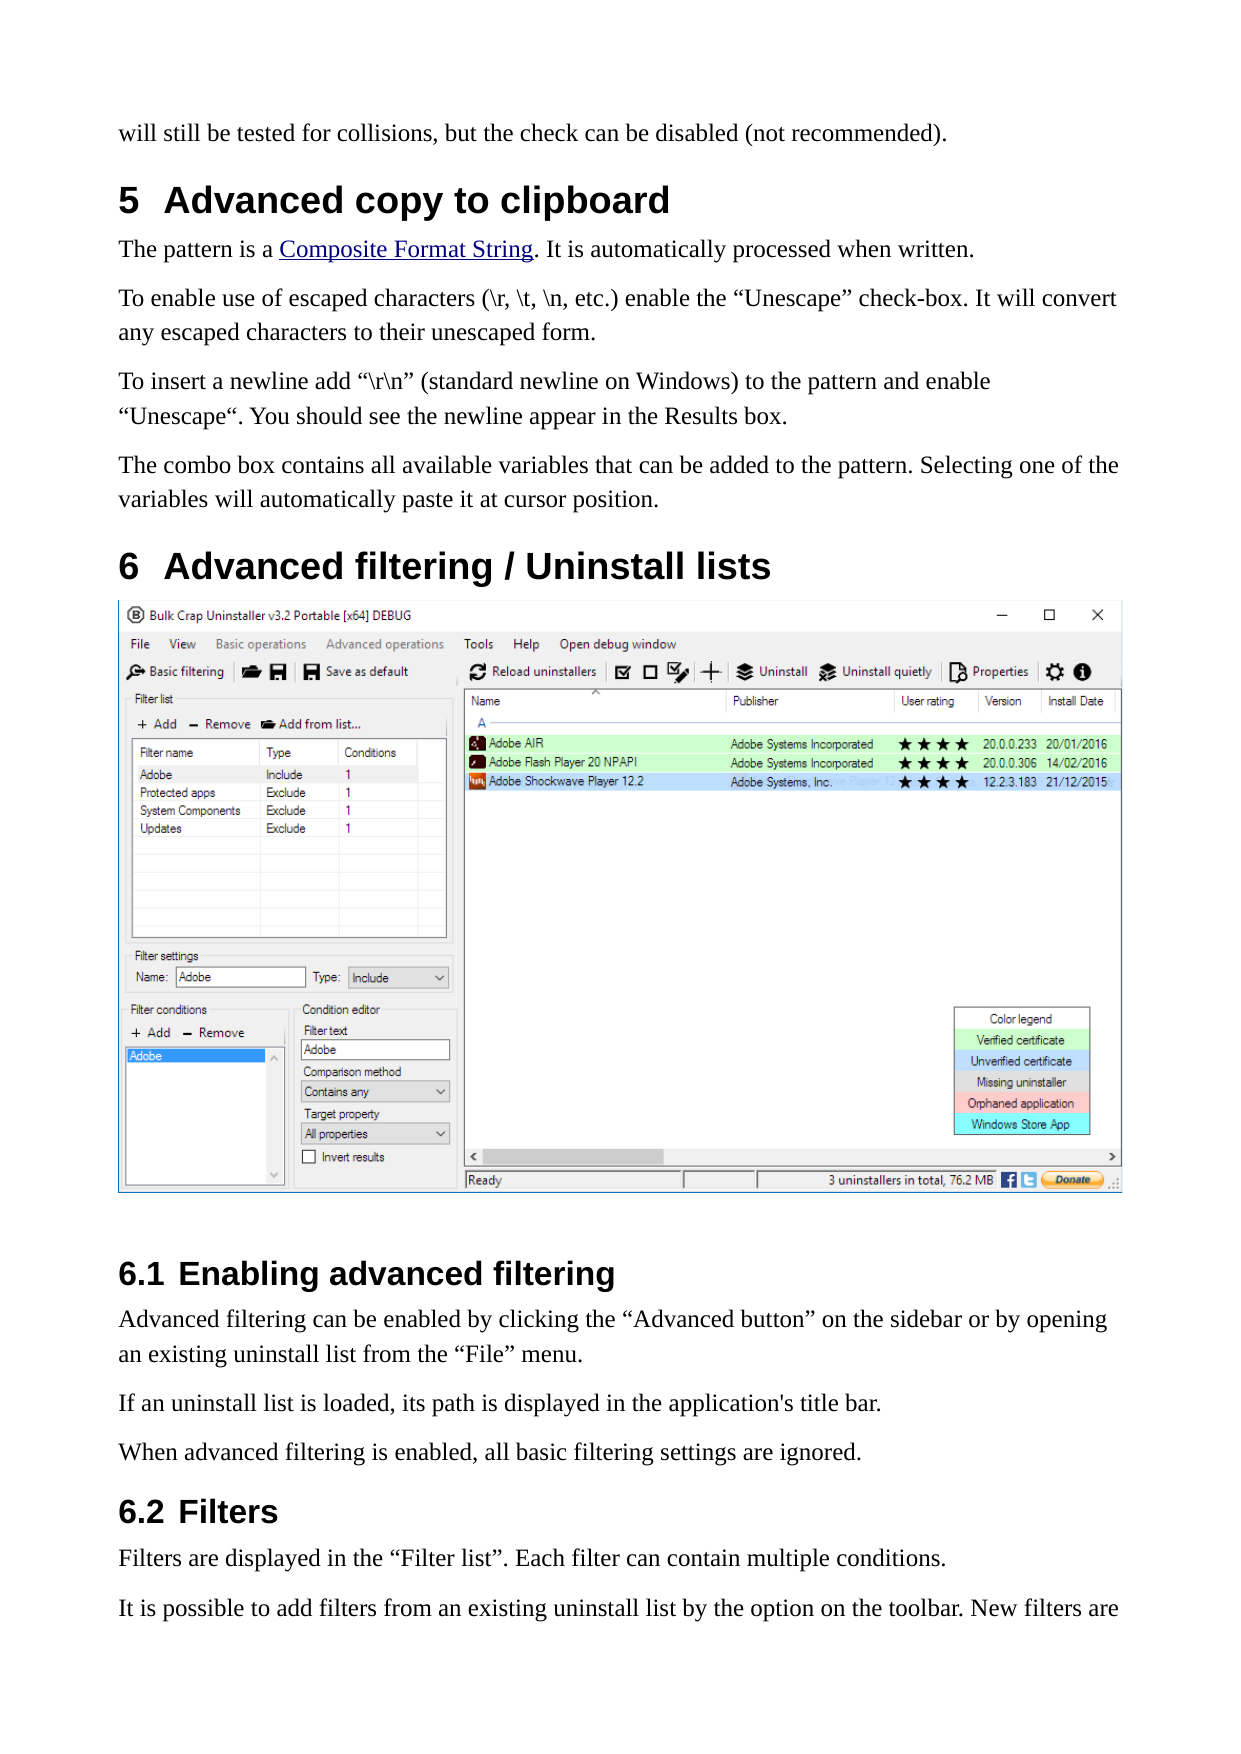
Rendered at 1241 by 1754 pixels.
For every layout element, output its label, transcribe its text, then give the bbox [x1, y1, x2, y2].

text If an uninstall list is loaded, its path is displayed in the application's title bar. [118, 1388, 1122, 1417]
text Advanced filtering can be enabled by clicking the “Advanced button” on the sidebar or by opening an existing uninstall list from the “File” menu. [118, 1304, 1122, 1368]
text The combo box contains all available variables that can be added to the pattern. Selecting one of the variables will automatically paste it at cursor position. [118, 450, 1122, 513]
subtitle Advanced filtering / Uninstall lists [118, 544, 1122, 587]
text It is possible to add filters from an existing uninstall list by the option on the toolbar. New filters are [118, 1593, 1122, 1621]
text To insert a newline add “\r\n” (standard newline on Windows) to the pattern and enable “Unescape“. You should see the newline appear in the Results box. [118, 366, 1122, 429]
text When advanced filtering is enabled, all basic filtering settings are ignored. [118, 1437, 1122, 1466]
text Filters are displayed in the “Filter list”. Each filter can contain multiple conditions. [118, 1543, 1122, 1572]
subtitle Enabling advanced filtering [118, 1253, 1122, 1292]
subtitle Advanced copy to clipboard [118, 178, 1122, 221]
text The pattern is a Composite Format String. It is automatically processed when written. [118, 234, 1122, 262]
text will still be tested for collisions, but the check can be disabled (not recommended). [118, 118, 1122, 147]
picture [118, 600, 1123, 1193]
subtitle Filters [118, 1492, 1122, 1531]
text To enable use of escaped characters (\r, \t, \n, etc.) enable the “Unescape” check-box. It will convert any escaped characters to their unescaped form. [118, 283, 1122, 346]
